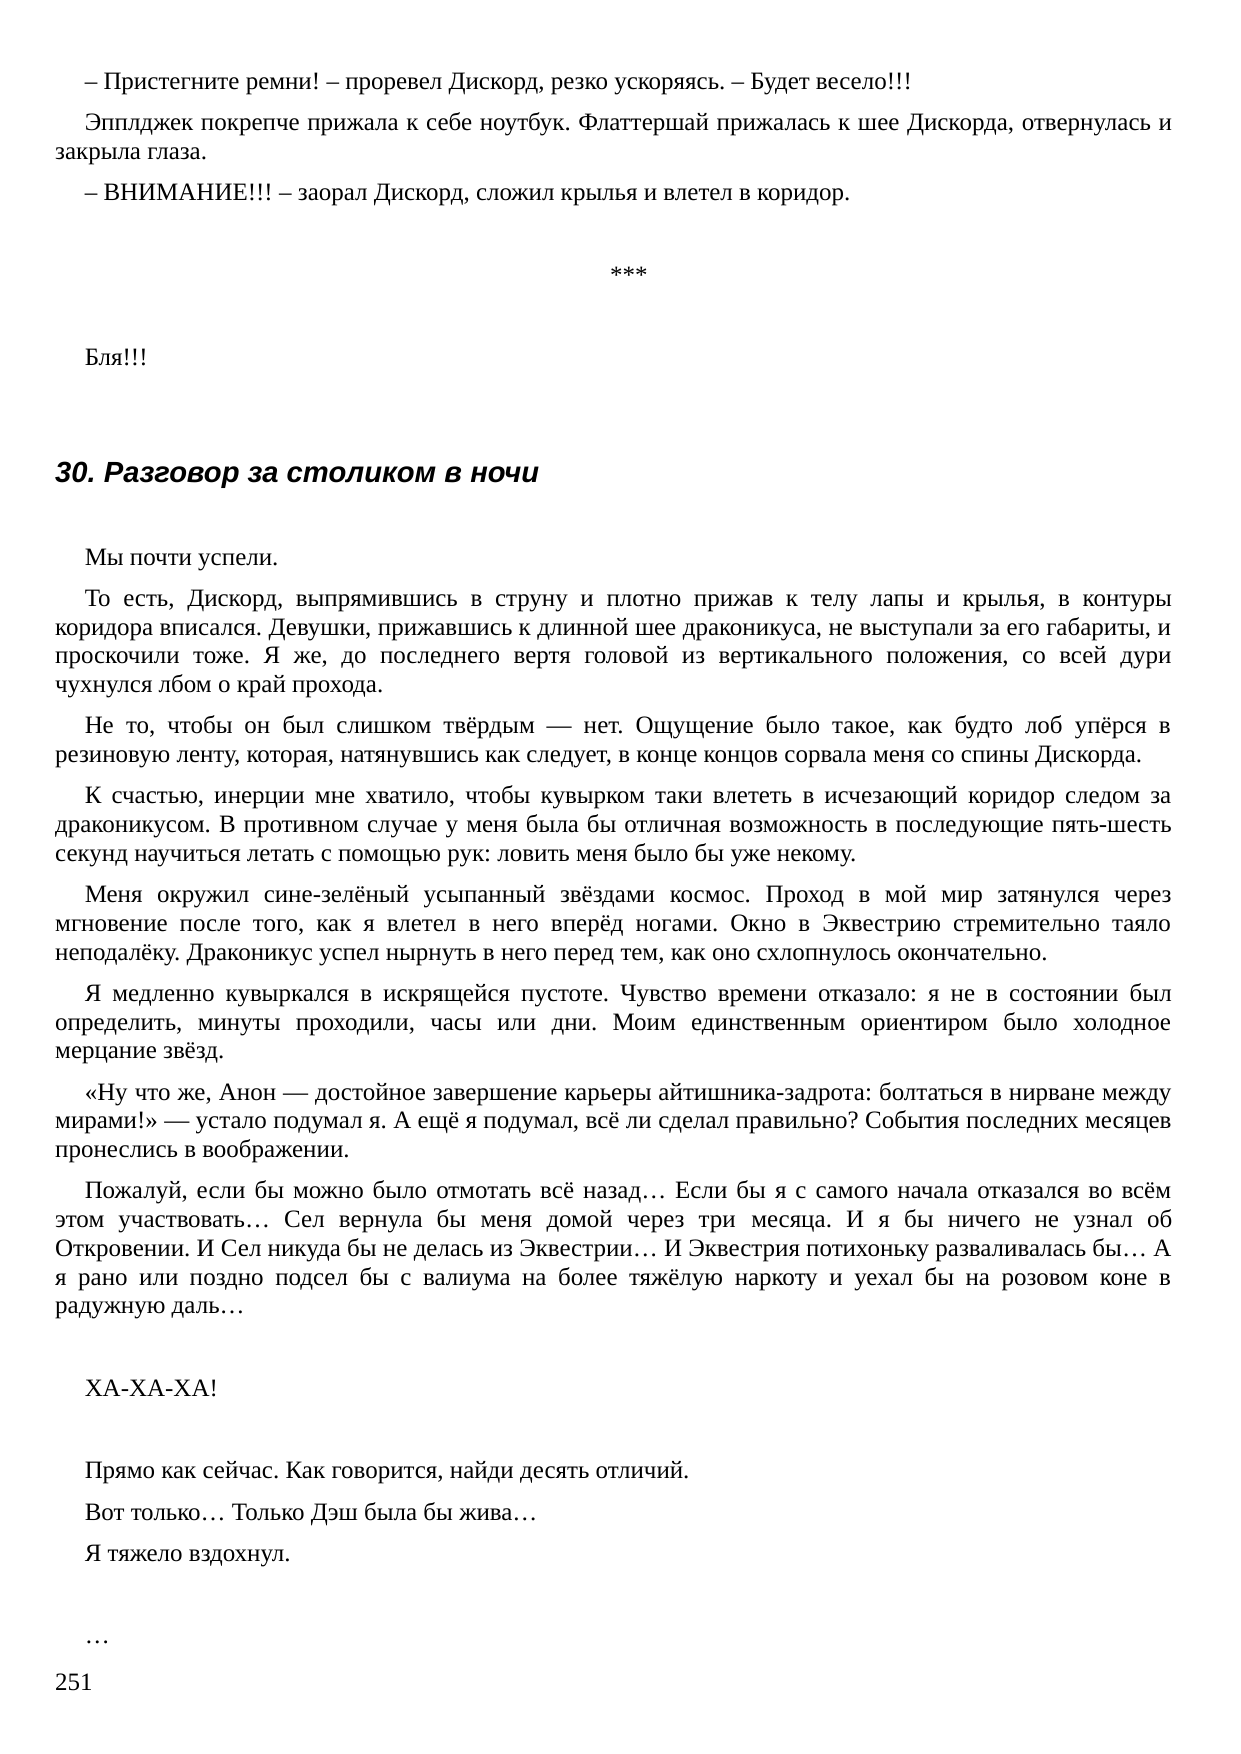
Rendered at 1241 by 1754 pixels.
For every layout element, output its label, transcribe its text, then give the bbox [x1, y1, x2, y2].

text Эпплджек покрепче прижала к себе ноутбук. Флаттершай прижалась к шее Дискорда, отвернулась и закрыла глаза. [55, 107, 1173, 165]
subtitle 30. Разговор за столиком в ночи [55, 454, 1173, 488]
text – Пристегните ремни! – проревел Дискорд, резко ускоряясь. – Будет весело!!! [55, 66, 1173, 95]
text Пожалуй, если бы можно было отмотать всё назад… Если бы я с самого начала отказался во всём этом участвовать… Сел вернула бы меня домой через три месяца. И я бы ничего не узнал об Откровении. И Сел никуда бы не делась из Эквестрии… И Эквестрия потихоньку разваливалась бы… А я рано или поздно подсел бы с валиума на более тяжёлую наркоту и уехал бы на розовом коне в радужную даль… [55, 1176, 1173, 1319]
text Я тяжело вздохнул. [55, 1538, 1173, 1567]
text Мы почти успели. [55, 542, 1173, 571]
text Я медленно кувыркался в искрящейся пустоте. Чувство времени отказало: я не в состоянии был определить, минуты проходили, часы или дни. Моим единственным ориентиром было холодное мерцание звёзд. [55, 978, 1173, 1064]
text ХА-ХА-ХА! [55, 1373, 1173, 1402]
text Не то, чтобы он был слишком твёрдым — нет. Ощущение было такое, как будто лоб упёрся в резиновую ленту, которая, натянувшись как следует, в конце концов сорвала меня со спины Дискорда. [55, 711, 1173, 768]
text … [55, 1621, 1173, 1649]
text Бля!!! [55, 342, 1173, 371]
text – ВНИМАНИЕ!!! – заорал Дискорд, сложил крылья и влетел в коридор. [55, 177, 1173, 206]
text «Ну что же, Анон — достойное завершение карьеры айтишника-задрота: болтаться в нирване между мирами!» — устало подумал я. А ещё я подумал, всё ли сделал правильно? События последних месяцев пронеслись в воображении. [55, 1077, 1173, 1163]
text Меня окружил сине-зелёный усыпанный звёздами космос. Проход в мой мир затянулся через мгновение после того, как я влетел в него вперёд ногами. Окно в Эквестрию стремительно таяло неподалёку. Драконикус успел нырнуть в него перед тем, как оно схлопнулось окончательно. [55, 879, 1173, 966]
text *** [55, 260, 1173, 288]
text Вот только… Только Дэш была бы жива… [55, 1497, 1173, 1526]
text То есть, Дискорд, выпрямившись в струну и плотно прижав к телу лапы и крылья, в контуры коридора вписался. Девушки, прижавшись к длинной шее драконикуса, не выступали за его габариты, и проскочили тоже. Я же, до последнего вертя головой из вертикального положения, со всей дури чухнулся лбом о край прохода. [55, 583, 1173, 698]
text Прямо как сейчас. Как говорится, найди десять отличий. [55, 1456, 1173, 1484]
text К счастью, инерции мне хватило, чтобы кувырком таки влететь в исчезающий коридор следом за драконикусом. В противном случае у меня была бы отличная возможность в последующие пять-шесть секунд научиться летать с помощью рук: ловить меня было бы уже некому. [55, 781, 1173, 867]
